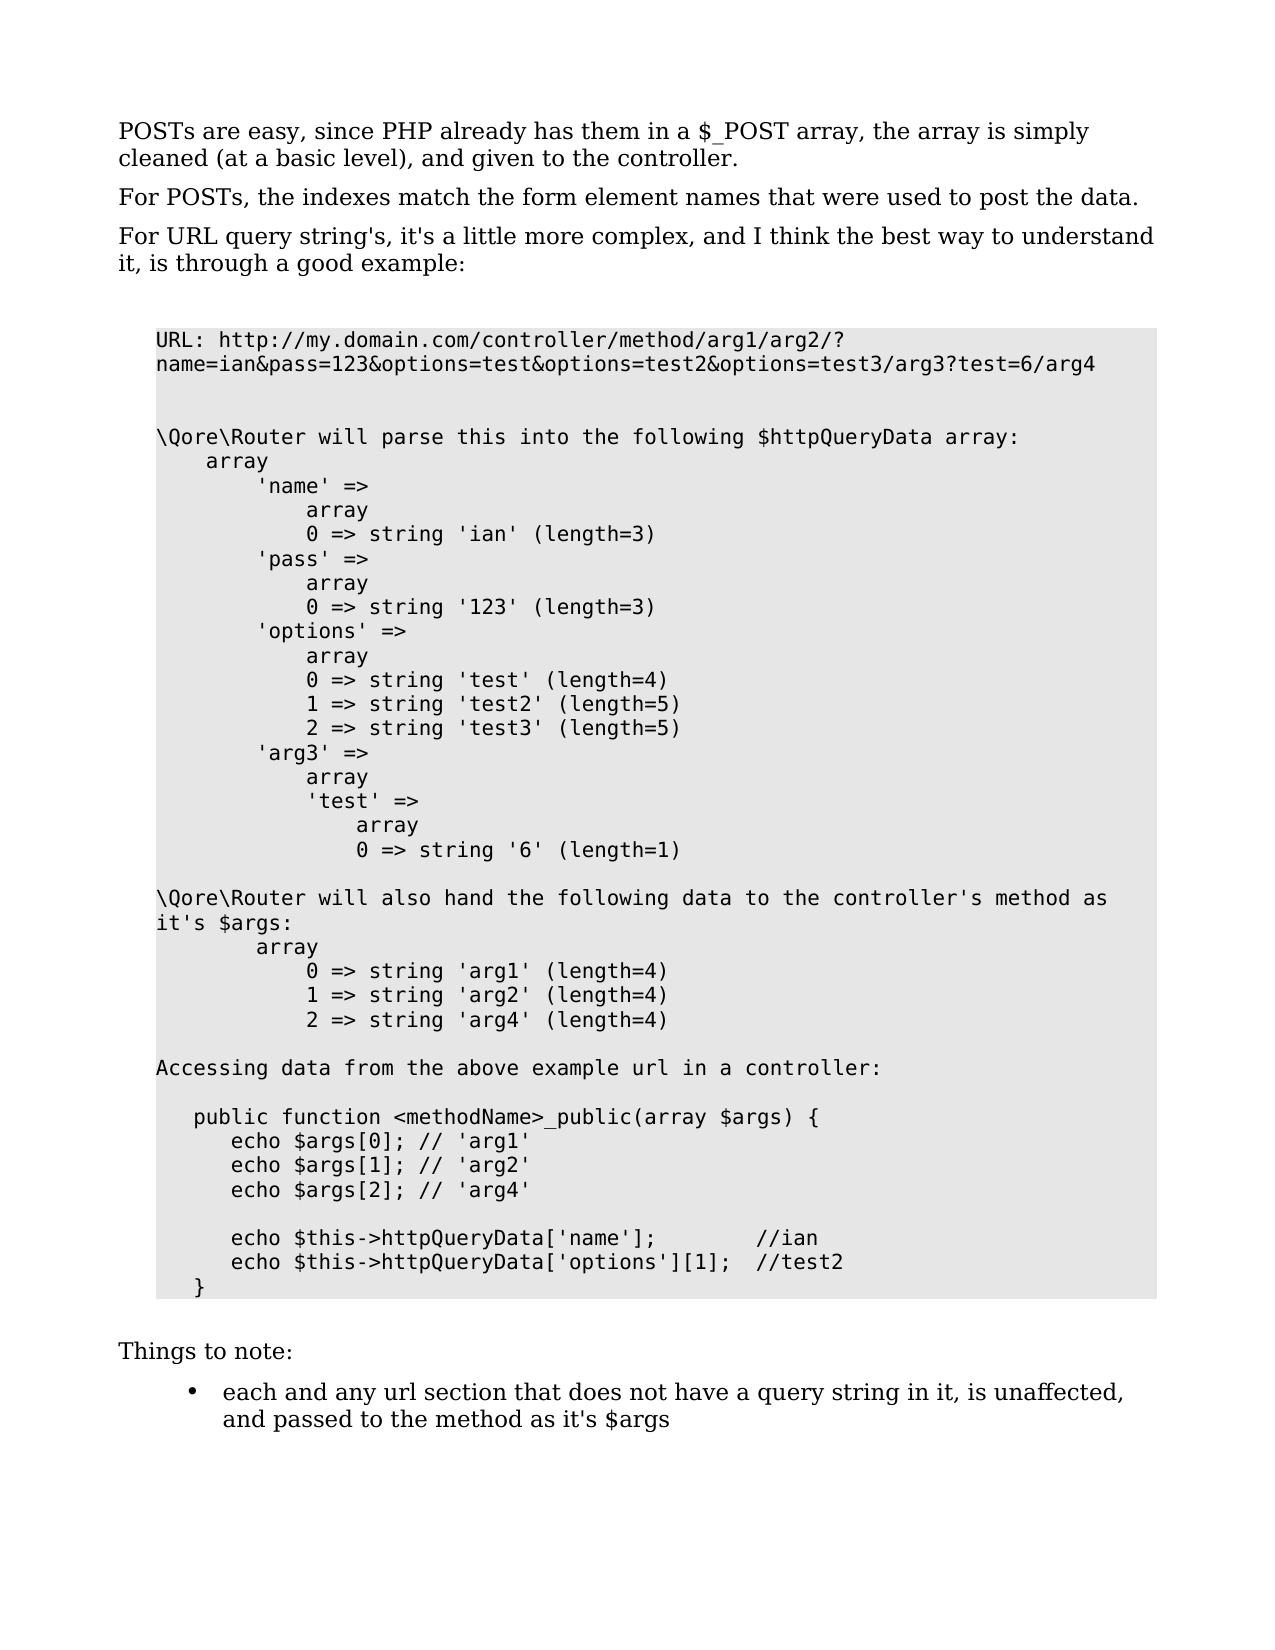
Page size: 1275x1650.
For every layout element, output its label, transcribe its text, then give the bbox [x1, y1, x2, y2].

text } [156, 1275, 1157, 1299]
text For URL query string's, it's a little more complex, and I think the best way to understand it, is through a good example: [118, 223, 1157, 276]
text POSTs are easy, since PHP already has them in a $_POST array, the array is simply cleaned (at a basic level), and given to the controller. [118, 118, 1157, 171]
text Accessing data from the above example url in a controller: [156, 1056, 1157, 1081]
text 'options' => [156, 619, 1157, 644]
text array [156, 813, 1157, 838]
text 0 => string 'test' (length=4) [156, 668, 1157, 692]
text echo $args[2]; // 'arg4' [156, 1178, 1157, 1202]
text 1 => string 'arg2' (length=4) [156, 983, 1157, 1008]
text echo $this->httpQueryData['name']; //ian [156, 1226, 1157, 1250]
text 'test' => [156, 789, 1157, 813]
text 0 => string 'arg1' (length=4) [156, 959, 1157, 983]
text echo $args[0]; // 'arg1' [156, 1129, 1157, 1153]
text 2 => string 'test3' (length=5) [156, 716, 1157, 741]
text 0 => string '123' (length=3) [156, 595, 1157, 619]
text array [156, 449, 1157, 474]
text 0 => string 'ian' (length=3) [156, 522, 1157, 547]
text 'arg3' => [156, 741, 1157, 765]
text 1 => string 'test2' (length=5) [156, 692, 1157, 716]
text For POSTs, the indexes match the form element names that were used to post the data. [118, 184, 1157, 211]
text URL: http://my.domain.com/controller/method/arg1/arg2/?name=ian&pass=123&options=test&options=test2&options=test3/arg3?test=6/arg4 [156, 328, 1157, 377]
text 'name' => [156, 474, 1157, 498]
text Things to note: [118, 1338, 1157, 1365]
text echo $this->httpQueryData['options'][1]; //test2 [156, 1250, 1157, 1275]
text 2 => string 'arg4' (length=4) [156, 1008, 1157, 1032]
text array [156, 765, 1157, 789]
text array [156, 644, 1157, 668]
text array [156, 571, 1157, 595]
text array [156, 935, 1157, 959]
text \Qore\Router will parse this into the following $httpQueryData array: [156, 425, 1157, 449]
list each and any url section that does not have a query string in it, is unaffected, and passed to the method as it's $args [185, 1377, 1157, 1433]
text 'pass' => [156, 547, 1157, 571]
text array [156, 498, 1157, 522]
text public function <methodName>_public(array $args) { [156, 1105, 1157, 1129]
text 0 => string '6' (length=1) [156, 838, 1157, 862]
text echo $args[1]; // 'arg2' [156, 1153, 1157, 1178]
text \Qore\Router will also hand the following data to the controller's method as it's $args: [156, 886, 1157, 935]
